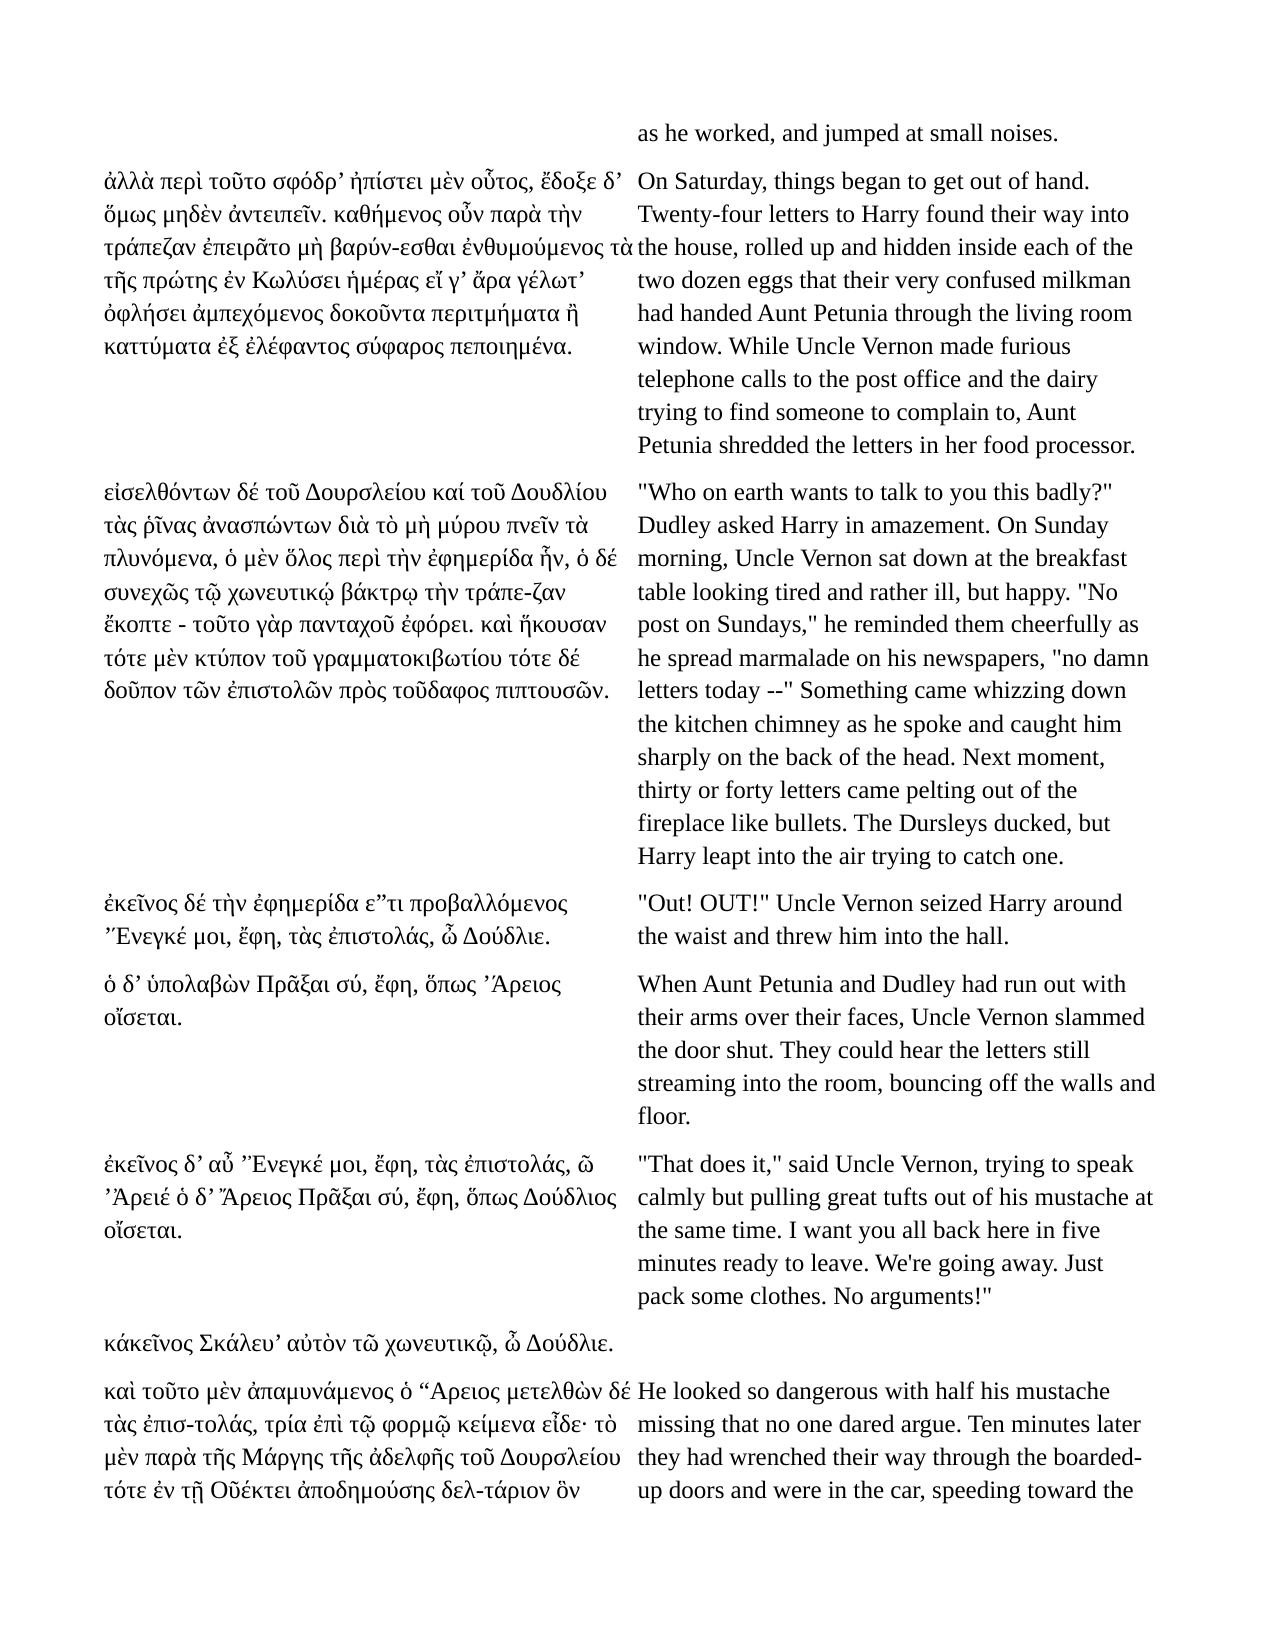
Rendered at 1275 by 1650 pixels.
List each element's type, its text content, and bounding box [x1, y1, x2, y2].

table_cell κάκεῖνος Σκάλευ’ αὐτὸν τῶ χωνευτικῷ, ὦ Δούδλιε. [104, 1328, 637, 1376]
table_cell as he worked, and jumped at small noises. [638, 118, 1157, 166]
table_cell "Who on earth wants to talk to you this badly?" Dudley asked Harry in amazement. On Sunday morning, Uncle Vernon sat down at the breakfast table looking tired and rather ill, but happy. "No post on Sundays," he reminded them cheerfully as he spread marmalade on his newspapers, "no damn letters today --" Something came whizzing down the kitchen chimney as he spoke and caught him sharply on the back of the head. Next moment, thirty or forty letters came pelting out of the fireplace like bullets. The Dursleys ducked, but Harry leapt into the air trying to catch one. [638, 478, 1157, 888]
table_cell ἐκεῖνος δέ τὴν ἐφημερίδα ε”τι προβαλλόμενος ’Ένεγκέ μοι, ἔφη, τὰς ἐπιστολάς, ὦ Δούδλιε. [104, 888, 637, 969]
table_cell ὁ δ’ ὑπολαβὼν Πρᾶξαι σύ, ἔφη, ὅπως ’Άρειος οἴσεται. [104, 969, 637, 1149]
table_cell εἰσελθόντων δέ τοῦ Δουρσλείου καί τοῦ Δουδλίου τὰς ῥῖνας ἀνασπώντων διὰ τὸ μὴ μύρου πνεῖν τὰ πλυνόμενα, ὁ μὲν ὅλος περὶ τὴν ἐφημερίδα ἧν, ὁ δέ συνεχῶς τῷ χωνευτικῴ βάκτρῳ τὴν τράπε-ζαν ἔκοπτε - τοῦτο γὰρ πανταχοῦ ἐφόρει. καὶ ἥκουσαν τότε μὲν κτύπον τοῦ γραμματοκιβωτίου τότε δέ δοῦπον τῶν ἐπιστολῶν πρὸς τοῦδαφος πιπτουσῶν. [104, 478, 637, 888]
table_cell ἀλλὰ περὶ τοῦτο σφόδρ’ ἠπίστει μὲν οὗτος, ἔδοξε δ’ ὅμως μηδὲν ἀντειπεῖν. καθήμενος οὖν παρὰ τὴν τράπεζαν ἐπειρᾶτο μὴ βαρύν-εσθαι ἐνθυμούμενος τὰ τῆς πρώτης ἐν Κωλύσει ἡμέρας εἴ γ’ ἄρα γέλωτ’ ὀφλήσει ἀμπεχόμενος δοκοῦντα περιτμήματα ἢ καττύματα ἐξ ἐλέφαντος σύφαρος πεποιημένα. [104, 166, 637, 477]
table_cell On Saturday, things began to get out of hand. Twenty-four letters to Harry found their way into the house, rolled up and hidden inside each of the two dozen eggs that their very confused milkman had handed Aunt Petunia through the living room window. While Uncle Vernon made furious telephone calls to the post office and the dairy trying to find someone to complain to, Aunt Petunia shredded the letters in her food processor. [638, 166, 1157, 477]
table_cell When Aunt Petunia and Dudley had run out with their arms over their faces, Uncle Vernon slammed the door shut. They could hear the letters still streaming into the room, bouncing off the walls and floor. [638, 969, 1157, 1149]
table_cell "Out! OUT!" Uncle Vernon seized Harry around the waist and threw him into the hall. [638, 888, 1157, 969]
table_cell [638, 1328, 1157, 1376]
table_cell [104, 118, 637, 166]
table_cell "That does it," said Uncle Vernon, trying to speak calmly but pulling great tufts out of his mustache at the same time. I want you all back here in five minutes ready to leave. We're going away. Just pack some clothes. No arguments!" [638, 1149, 1157, 1328]
table_cell ἐκεῖνος δ’ αὖ ’Ἐνεγκέ μοι, ἔφη, τὰς ἐπιστολάς, ῶ ’Ἀρειέ ὁ δ’ Ἄρειος Πρᾶξαι σύ, ἔφη, ὅπως Δούδλιος οἴσεται. [104, 1149, 637, 1328]
table_cell καὶ τοῦτο μὲν ἀπαμυνάμενος ὁ “Αρειος μετελθὼν δέ τὰς ἐπισ-τολάς, τρία ἐπὶ τῷ φορμῷ κείμενα εἶδε· τὸ μὲν παρὰ τῆς Μάργης τῆς ἀδελφῆς τοῦ Δουρσλείου τότε ἐν τῇ Οῦέκτει ἀποδημούσης δελ-τάριον ὃν [104, 1376, 637, 1504]
table_cell He looked so dangerous with half his mustache missing that no one dared argue. Ten minutes later they had wrenched their way through the boarded-up doors and were in the car, speeding toward the [638, 1376, 1157, 1504]
